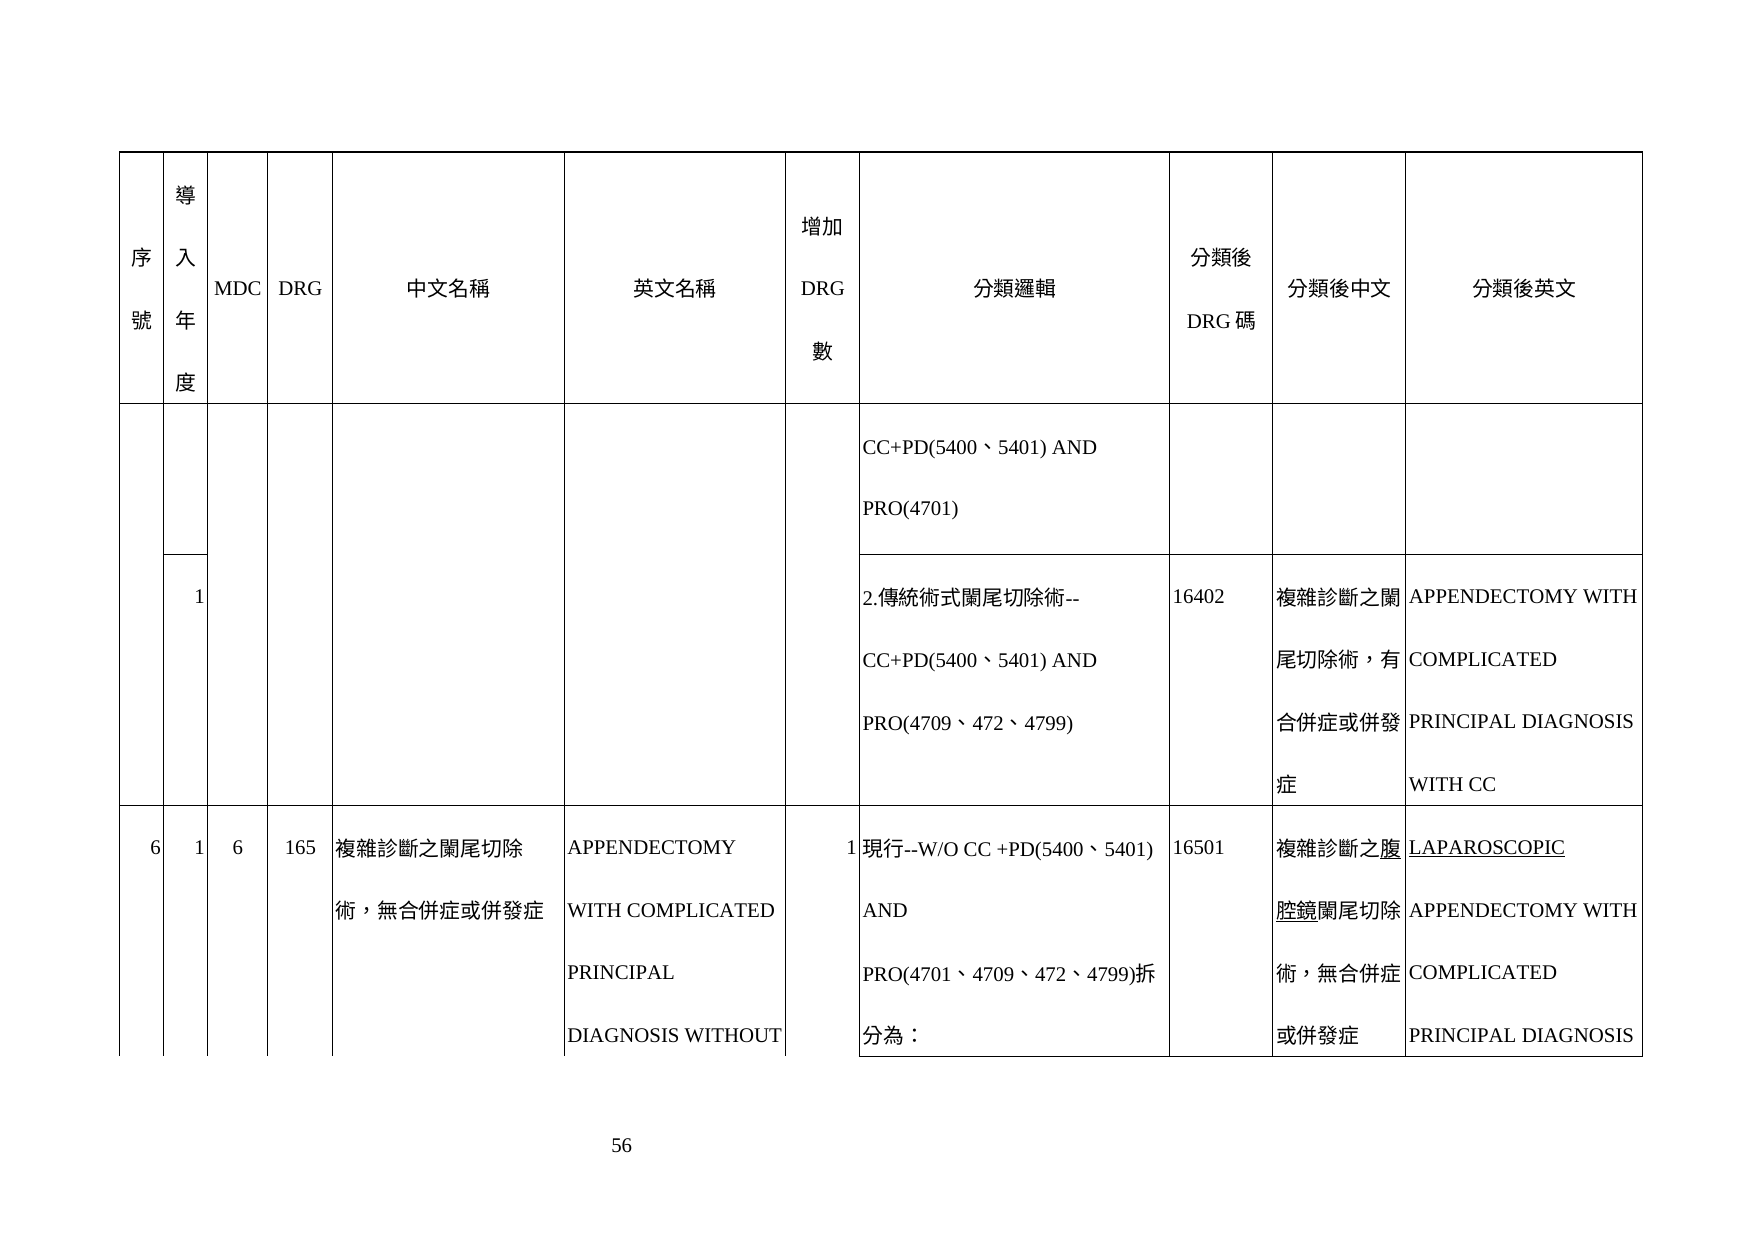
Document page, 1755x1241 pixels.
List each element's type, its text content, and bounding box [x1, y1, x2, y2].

table_cell CC+PD(5400、5401) AND PRO(4701) [860, 404, 1169, 553]
table_cell [786, 554, 859, 804]
table_cell 165 [268, 806, 332, 1056]
table_header 分類邏輯 [860, 153, 1169, 402]
table_cell [1406, 404, 1642, 553]
table_cell 現行--W/O CC +PD(5400、5401) AND PRO(4701、4709、472、4799)拆分為： [860, 806, 1169, 1056]
table_cell 複雜診斷之腹腔鏡闌尾切除術，無合併症或併發症 [1273, 806, 1405, 1056]
table_cell 2.傳統術式闌尾切除術--CC+PD(5400、5401) AND PRO(4709、472、4799) [860, 555, 1169, 804]
table_cell [333, 404, 564, 553]
table_cell [164, 404, 207, 553]
table_cell 1 [164, 806, 207, 1056]
table_cell [565, 404, 785, 553]
table_header 增加DRG數 [786, 153, 859, 402]
table_cell [1170, 404, 1272, 553]
table_cell 16402 [1170, 555, 1272, 804]
table_header 序號 [120, 153, 163, 402]
table_cell 6 [208, 806, 267, 1056]
table_header 中文名稱 [333, 153, 564, 402]
table_header 分類後 DRG碼 [1170, 153, 1272, 402]
table_cell [565, 554, 785, 804]
table_header DRG [268, 153, 332, 402]
table_cell [208, 404, 267, 553]
table_cell [268, 554, 332, 804]
table_header 分類後英文 [1406, 153, 1642, 402]
table_cell [786, 404, 859, 553]
table_cell APPENDECTOMY WITH COMPLICATED PRINCIPAL DIAGNOSIS WITHOUT [565, 806, 785, 1056]
table_cell 16501 [1170, 806, 1272, 1056]
table_header MDC [208, 153, 267, 402]
table_cell LAPAROSCOPIC APPENDECTOMY WITH COMPLICATED PRINCIPAL DIAGNOSIS [1406, 806, 1642, 1056]
table_cell 1 [164, 555, 207, 804]
table_cell [120, 554, 163, 804]
table_cell [268, 404, 332, 553]
table_cell 6 [120, 806, 163, 1056]
table_cell 複雜診斷之闌尾切除術，無合併症或併發症 [333, 806, 564, 1056]
table_cell APPENDECTOMY WITH COMPLICATED PRINCIPAL DIAGNOSIS WITH CC [1406, 555, 1642, 804]
table_cell [333, 554, 564, 804]
table_header 英文名稱 [565, 153, 785, 402]
table_header 導入年度 [164, 153, 207, 402]
table_cell [208, 554, 267, 804]
table_cell [120, 404, 163, 553]
table_cell 1 [786, 806, 859, 1056]
table_cell 複雜診斷之闌尾切除術，有合併症或併發症 [1273, 555, 1405, 804]
table_header 分類後中文 [1273, 153, 1405, 402]
table_cell [1273, 404, 1405, 553]
